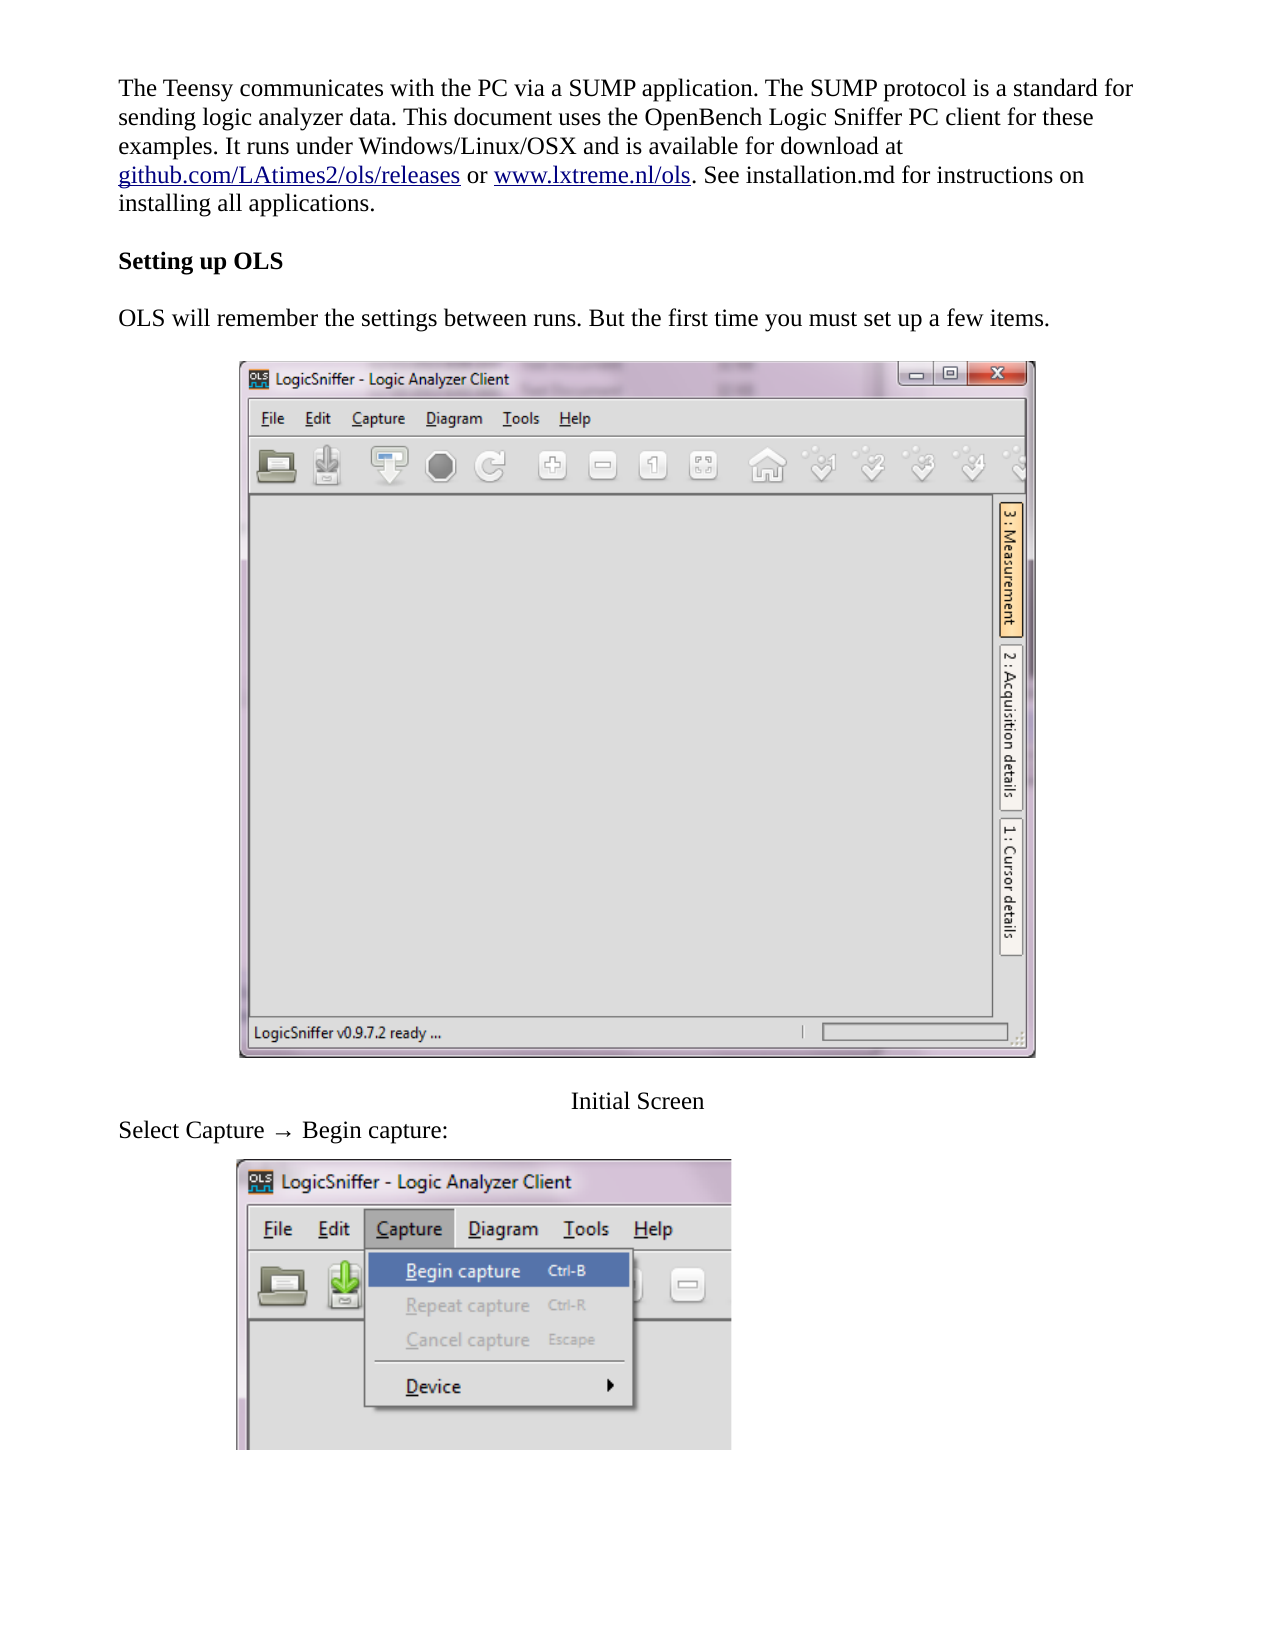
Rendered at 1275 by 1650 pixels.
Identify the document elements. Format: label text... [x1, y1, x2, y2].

text OLS will remember the settings between runs. But the first time you must set up a few items. [118, 303, 1157, 332]
text Select Capture → Begin capture: [118, 1115, 1157, 1144]
text Setting up OLS [118, 246, 1157, 275]
picture [236, 1159, 732, 1450]
text The Teensy communicates with the PC via a SUMP application. The SUMP protocol is a standard for sending logic analyzer data. This document uses the OpenBench Logic Sniffer PC client for these examples. It runs under Windows/Linux/OSX and is available for download at github.com/LAtimes2/ols/releases or www.lxtreme.nl/ols. See installation.md for instructions on installing all applications. [118, 73, 1157, 217]
text Initial Screen [118, 1086, 1157, 1115]
picture [239, 361, 1036, 1058]
